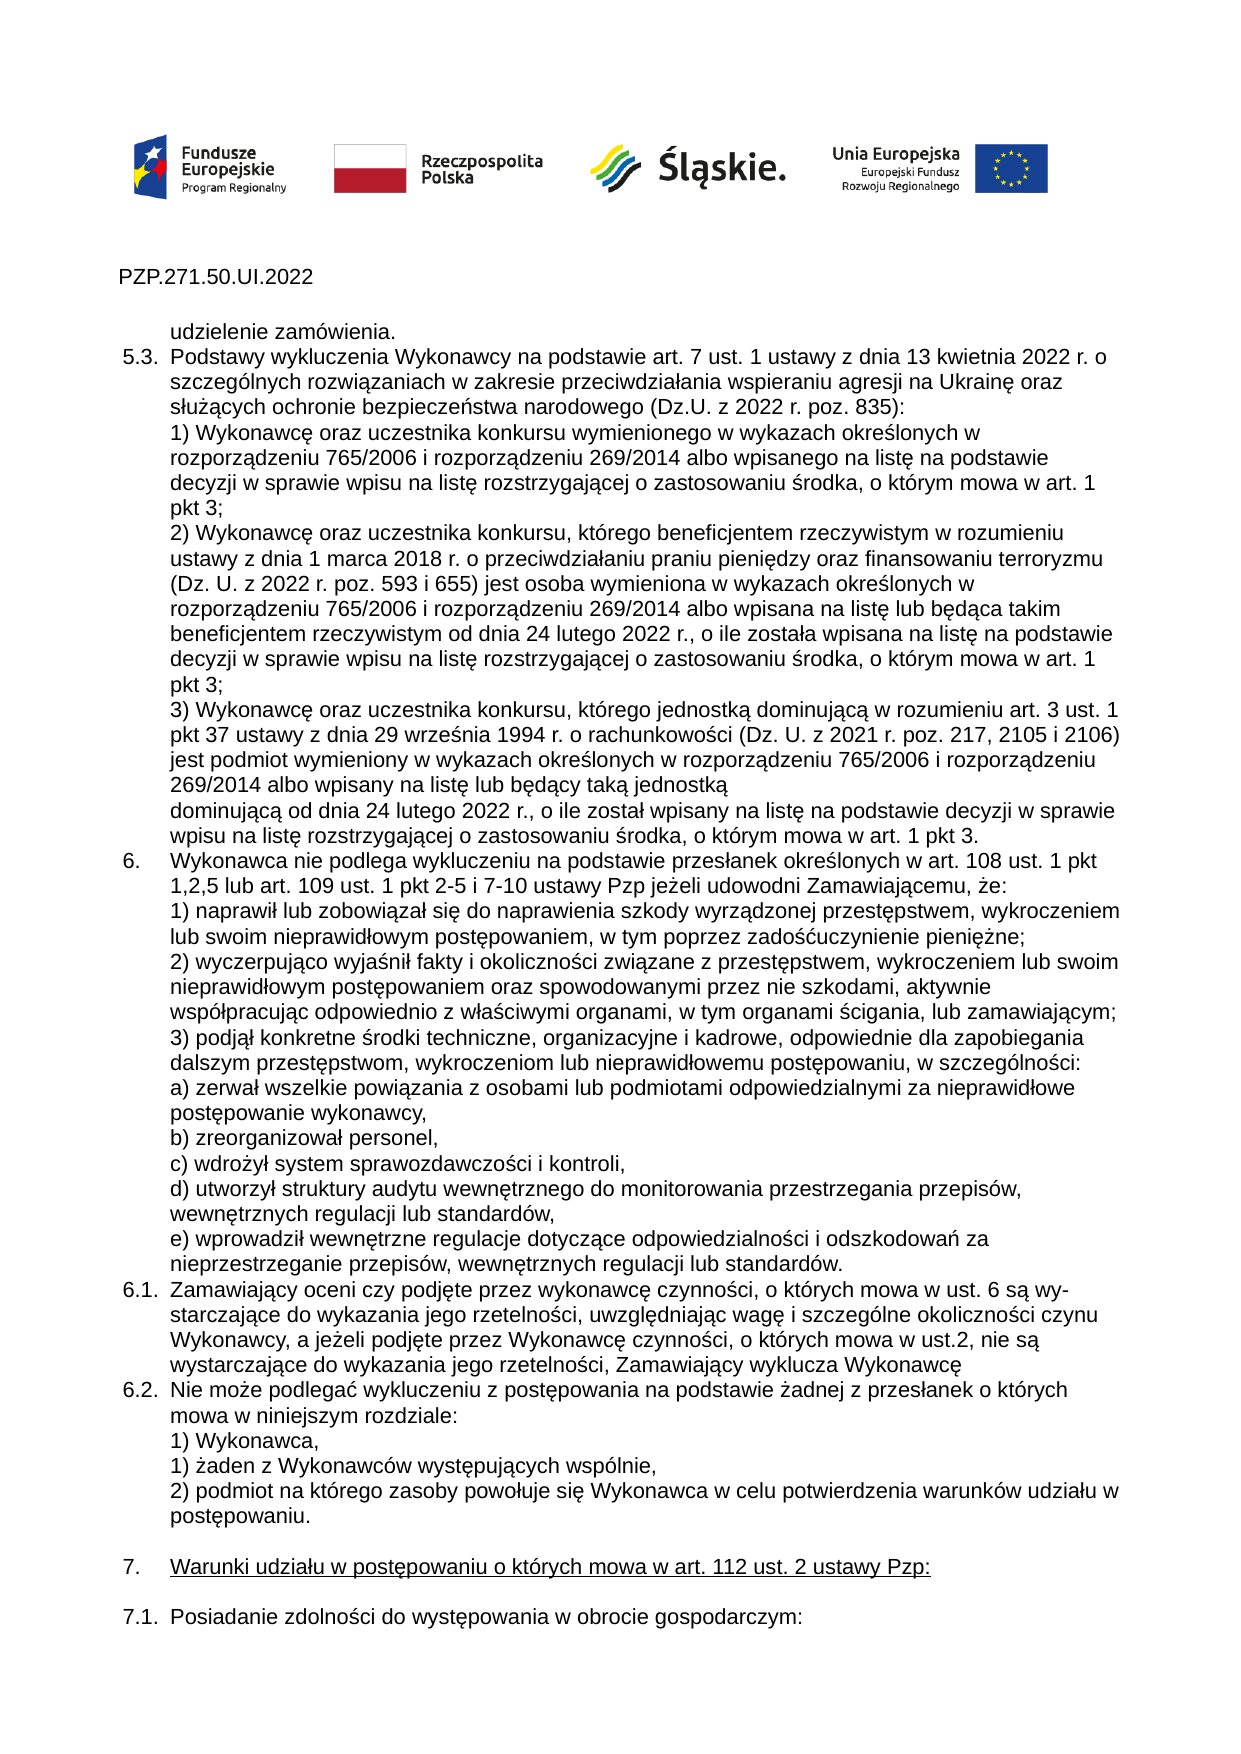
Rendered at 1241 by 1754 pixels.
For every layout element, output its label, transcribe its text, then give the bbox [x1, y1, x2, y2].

table_cell 1) żaden z Wykonawców występujących wspólnie, [170, 1453, 1122, 1478]
table_cell [122, 1024, 170, 1276]
table_cell 2) wyczerpująco wyjaśnił fakty i okoliczności związane z przestępstwem, wykroczeniem lub swoim nieprawidłowym postępowaniem oraz spowodowanymi przez nie szkodami, aktywnie współpracując odpowiednio z właściwymi organami, w tym organami ścigania, lub zamawiającym; [170, 949, 1122, 1024]
table_cell 6.1. [122, 1276, 170, 1377]
table_cell Podstawy wykluczenia Wykonawcy na podstawie art. 7 ust. 1 ustawy z dnia 13 kwietnia 2022 r. o szczególnych rozwiązaniach w zakresie przeciwdziałania wspieraniu agresji na Ukrainę oraz służących ochronie bezpieczeństwa narodowego (Dz.U. z 2022 r. poz. 835): 1) Wykonawcę oraz uczestnika konkursu wymienionego w wykazach określonych w rozporządzeniu 765/2006 i rozporządzeniu 269/2014 albo wpisanego na listę na podstawie decyzji w sprawie wpisu na listę rozstrzygającej o zastosowaniu środka, o którym mowa w art. 1 pkt 3; 2) Wykonawcę oraz uczestnika konkursu, którego beneficjentem rzeczywistym w rozumieniu ustawy z dnia 1 marca 2018 r. o przeciwdziałaniu praniu pieniędzy oraz finansowaniu terroryzmu (Dz. U. z 2022 r. poz. 593 i 655) jest osoba wymieniona w wykazach określonych w rozporządzeniu 765/2006 i rozporządzeniu 269/2014 albo wpisana na listę lub będąca takim beneficjentem rzeczywistym od dnia 24 lutego 2022 r., o ile została wpisana na listę na podstawie decyzji w sprawie wpisu na listę rozstrzygającej o zastosowaniu środka, o którym mowa w art. 1 pkt 3; 3) Wykonawcę oraz uczestnika konkursu, którego jednostką dominującą w rozumieniu art. 3 ust. 1 pkt 37 ustawy z dnia 29 września 1994 r. o rachunkowości (Dz. U. z 2021 r. poz. 217, 2105 i 2106) jest podmiot wymieniony w wykazach określonych w rozporządzeniu 765/2006 i rozporządzeniu 269/2014 albo wpisany na listę lub będący taką jednostką dominującą od dnia 24 lutego 2022 r., o ile został wpisany na listę na podstawie decyzji w sprawie wpisu na listę rozstrzygającej o zastosowaniu środka, o którym mowa w art. 1 pkt 3. [170, 344, 1122, 848]
table_cell [122, 898, 170, 949]
table_cell [170, 1529, 1122, 1554]
table_cell 7. [122, 1554, 170, 1604]
table_cell Zamawiający oceni czy podjęte przez wykonawcę czynności, o których mowa w ust. 6 są wy-starczające do wykazania jego rzetelności, uwzględniając wagę i szczególne okoliczności czynu Wykonawcy, a jeżeli podjęte przez Wykonawcę czynności, o których mowa w ust.2, nie są wystarczające do wykazania jego rzetelności, Zamawiający wyklucza Wykonawcę [170, 1276, 1122, 1377]
table_cell [122, 1428, 170, 1453]
table_cell Warunki udziału w postępowaniu o których mowa w art. 112 ust. 2 ustawy Pzp: [170, 1554, 1122, 1604]
table_cell Posiadanie zdolności do występowania w obrocie gospodarczym: [170, 1604, 1122, 1629]
table_cell 6. [122, 848, 170, 898]
table_cell 3) podjął konkretne środki techniczne, organizacyjne i kadrowe, odpowiednie dla zapobiegania dalszym przestępstwom, wykroczeniom lub nieprawidłowemu postępowaniu, w szczególności: a) zerwał wszelkie powiązania z osobami lub podmiotami odpowiedzialnymi za nieprawidłowe postępowanie wykonawcy, b) zreorganizował personel, c) wdrożył system sprawozdawczości i kontroli, d) utworzył struktury audytu wewnętrznego do monitorowania przestrzegania przepisów, wewnętrznych regulacji lub standardów, e) wprowadził wewnętrzne regulacje dotyczące odpowiedzialności i odszkodowań za nieprzestrzeganie przepisów, wewnętrznych regulacji lub standardów. [170, 1024, 1122, 1276]
table_cell [122, 319, 170, 344]
table_cell 6.2. [122, 1377, 170, 1428]
table_cell [122, 1453, 170, 1478]
table_cell 1) naprawił lub zobowiązał się do naprawienia szkody wyrządzonej przestępstwem, wykroczeniem lub swoim nieprawidłowym postępowaniem, w tym poprzez zadośćuczynienie pieniężne; [170, 898, 1122, 949]
table_cell 7.1. [122, 1604, 170, 1629]
table_cell udzielenie zamówienia. [170, 319, 1122, 344]
table_cell 1) Wykonawca, [170, 1428, 1122, 1453]
table_cell Nie może podlegać wykluczeniu z postępowania na podstawie żadnej z przesłanek o których mowa w niniejszym rozdziale: [170, 1377, 1122, 1428]
table_cell [122, 1529, 170, 1554]
table_cell 2) podmiot na którego zasoby powołuje się Wykonawca w celu potwierdzenia warunków udziału w postępowaniu. [170, 1478, 1122, 1528]
table_cell 5.3. [122, 344, 170, 848]
table_cell [122, 949, 170, 1024]
table_cell [122, 1478, 170, 1528]
picture [118, 118, 1063, 214]
table_cell Wykonawca nie podlega wykluczeniu na podstawie przesłanek określonych w art. 108 ust. 1 pkt 1,2,5 lub art. 109 ust. 1 pkt 2-5 i 7-10 ustawy Pzp jeżeli udowodni Zamawiającemu, że: [170, 848, 1122, 898]
